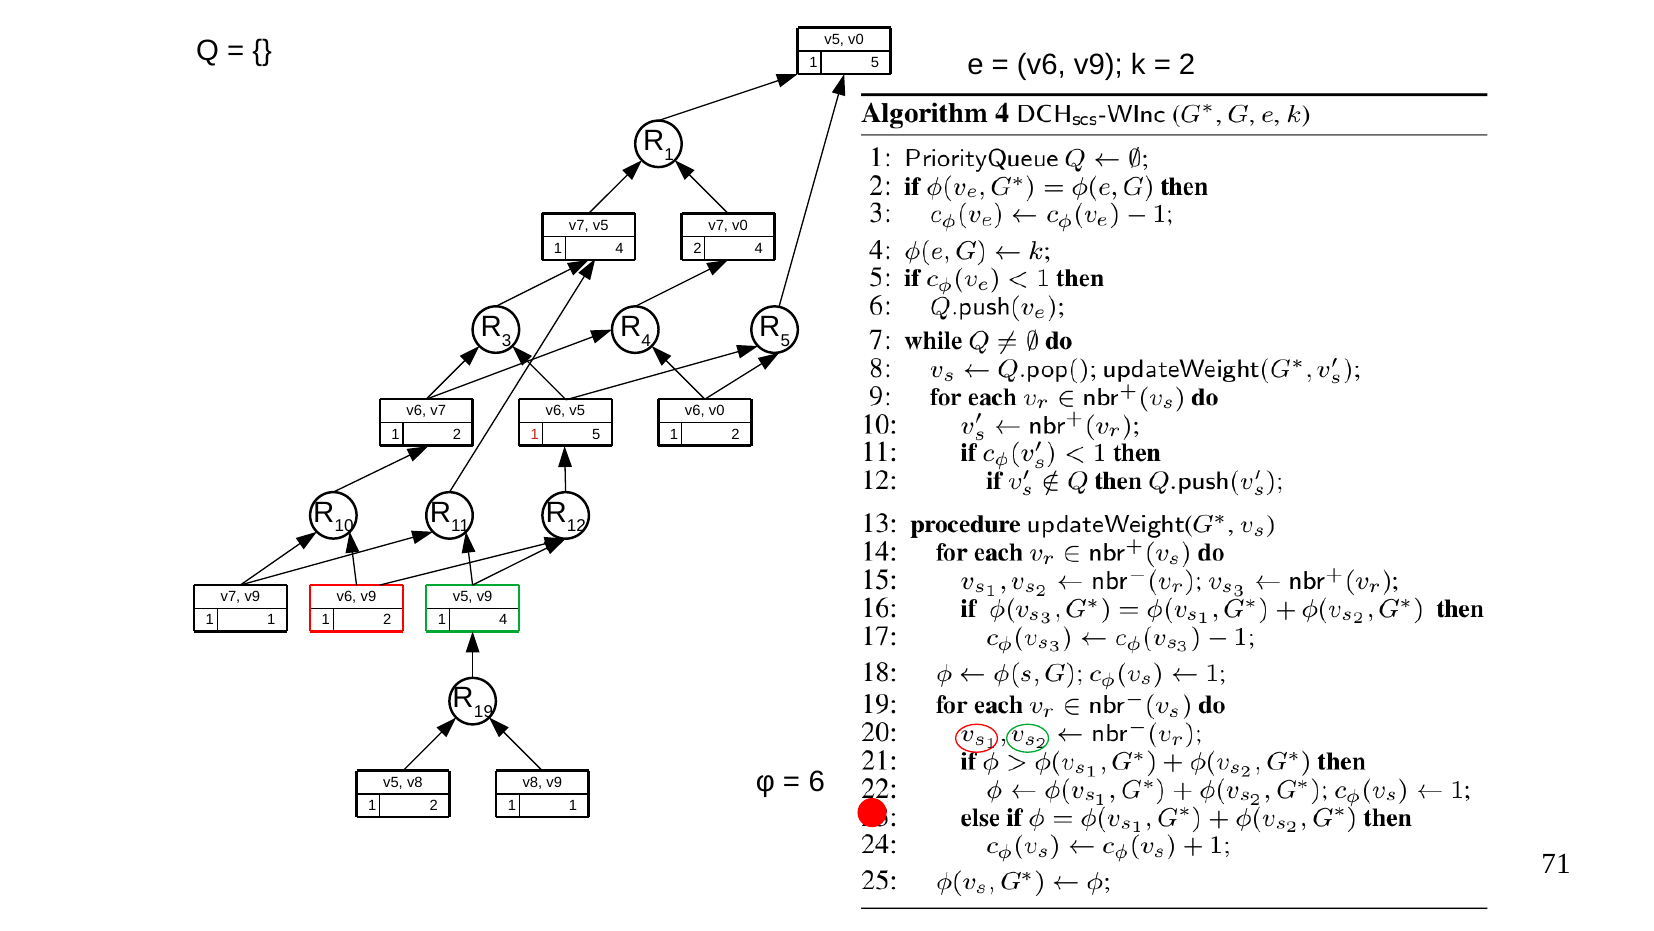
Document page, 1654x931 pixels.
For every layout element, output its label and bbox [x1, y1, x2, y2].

picture [146, 0, 1495, 911]
